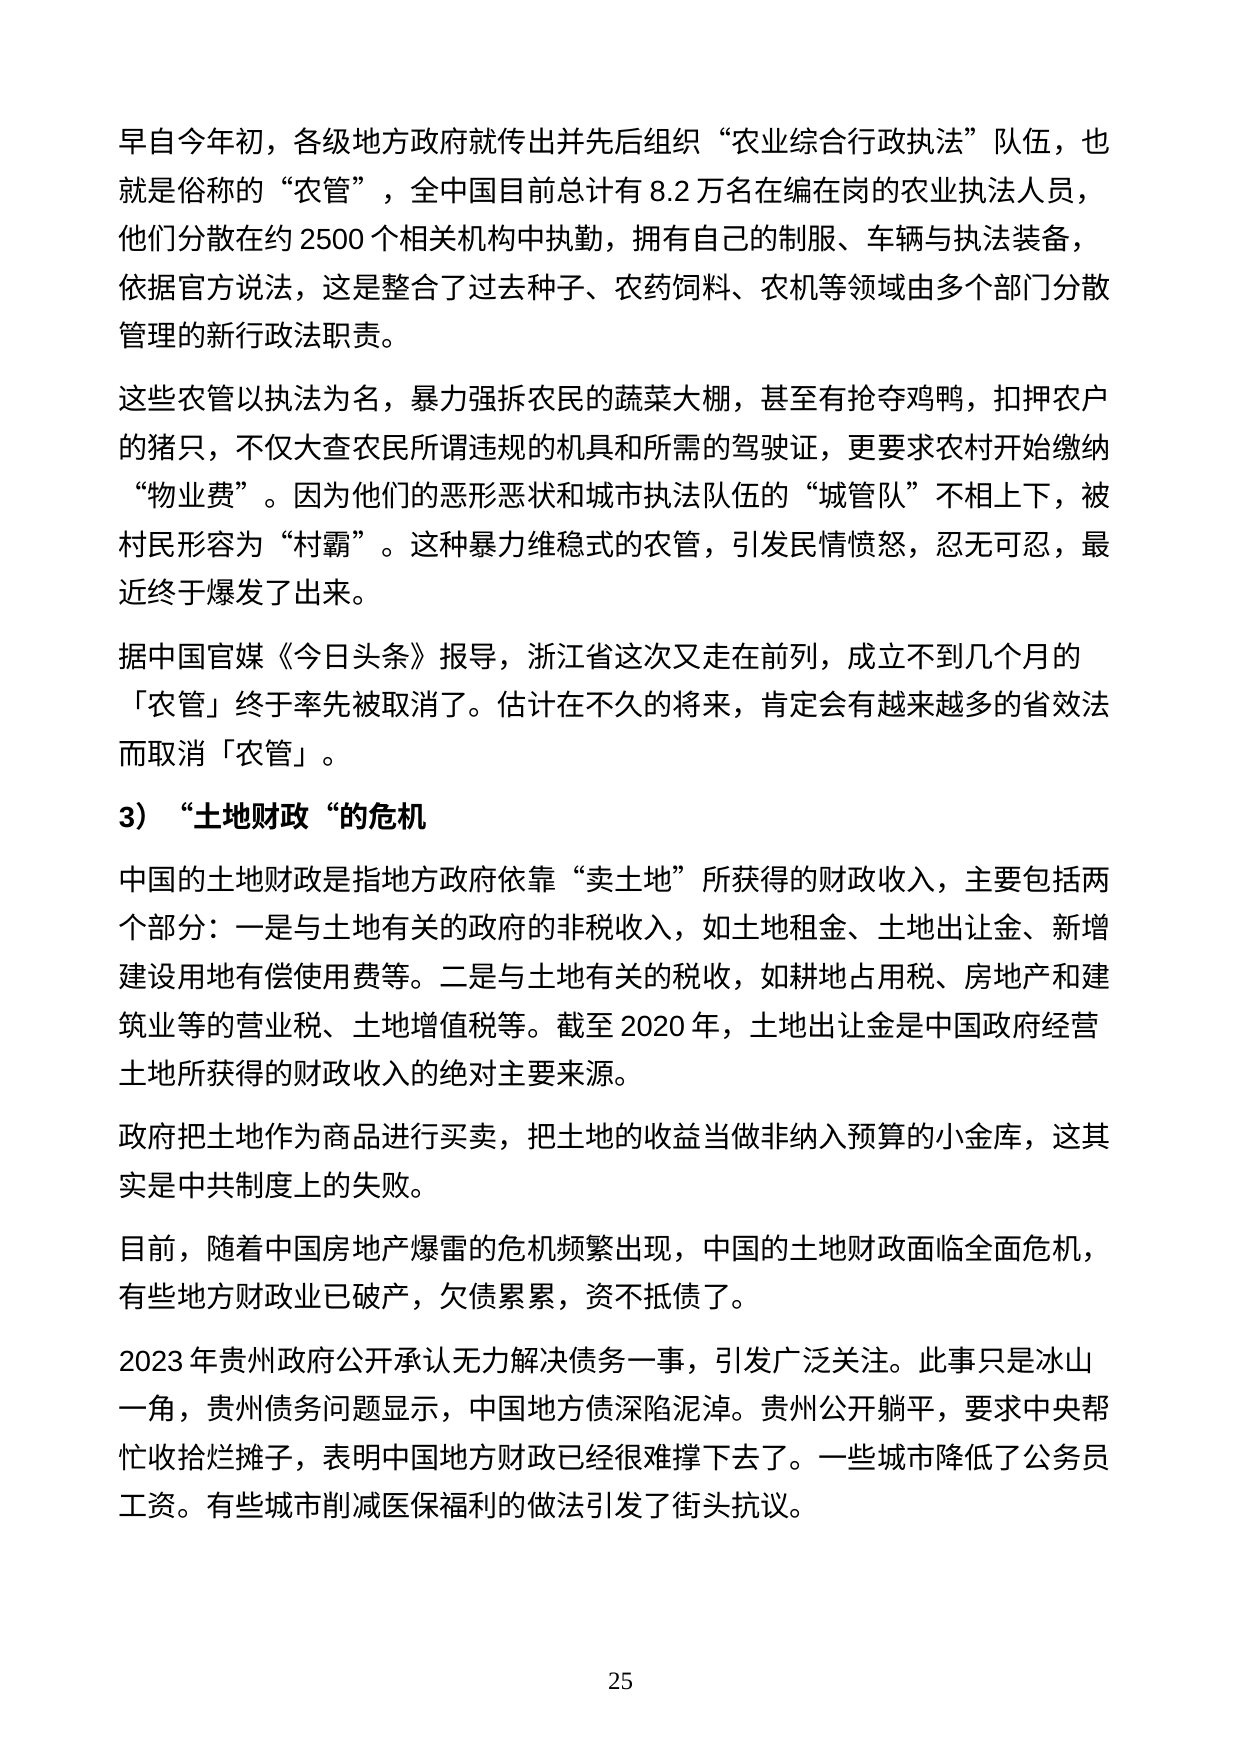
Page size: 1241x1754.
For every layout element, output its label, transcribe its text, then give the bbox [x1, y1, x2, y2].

text 政府把土地作为商品进行买卖，把土地的收益当做非纳入预算的小金库，这其实是中共制度上的失败。 [118, 1114, 1122, 1204]
text 目前，随着中国房地产爆雷的危机频繁出现，中国的土地财政面临全面危机，有些地方财政业已破产，欠债累累，资不抵债了。 [118, 1225, 1122, 1316]
text 早自今年初，各级地方政府就传出并先后组织“农业综合行政执法”队伍，也就是俗称的“农管”，全中国目前总计有8.2万名在编在岗的农业执法人员，他们分散在约2500个相关机构中执勤，拥有自己的制服、车辆与执法装备，依据官方说法，这是整合了过去种子、农药饲料、农机等领域由多个部门分散管理的新行政法职责。 [118, 118, 1122, 355]
text 据中国官媒《今日头条》报导，浙江省这次又走在前列，成立不到几个月的「农管」终于率先被取消了。估计在不久的将来，肯定会有越来越多的省效法而取消「农管」。 [118, 633, 1122, 772]
text 3）“土地财政“的危机 [118, 793, 1122, 836]
text 2023年贵州政府公开承认无力解决债务一事，引发广泛关注。此事只是冰山一角，贵州债务问题显示，中国地方债深陷泥淖。贵州公开躺平，要求中央帮忙收拾烂摊子，表明中国地方财政已经很难撑下去了。一些城市降低了公务员工资。有些城市削减医保福利的做法引发了街头抗议。 [118, 1337, 1122, 1525]
text 中国的土地财政是指地方政府依靠“卖土地”所获得的财政收入，主要包括两个部分：一是与土地有关的政府的非税收入，如土地租金、土地出让金、新增建设用地有偿使用费等。二是与土地有关的税收，如耕地占用税、房地产和建筑业等的营业税、土地增值税等。截至2020年，土地出让金是中国政府经营土地所获得的财政收入的绝对主要来源。 [118, 856, 1122, 1093]
text 这些农管以执法为名，暴力强拆农民的蔬菜大棚，甚至有抢夺鸡鸭，扣押农户的猪只，不仅大查农民所谓违规的机具和所需的驾驶证，更要求农村开始缴纳“物业费”。因为他们的恶形恶状和城市执法队伍的“城管队”不相上下，被村民形容为“村霸”。这种暴力维稳式的农管，引发民情愤怒，忍无可忍，最近终于爆发了出来。 [118, 376, 1122, 612]
